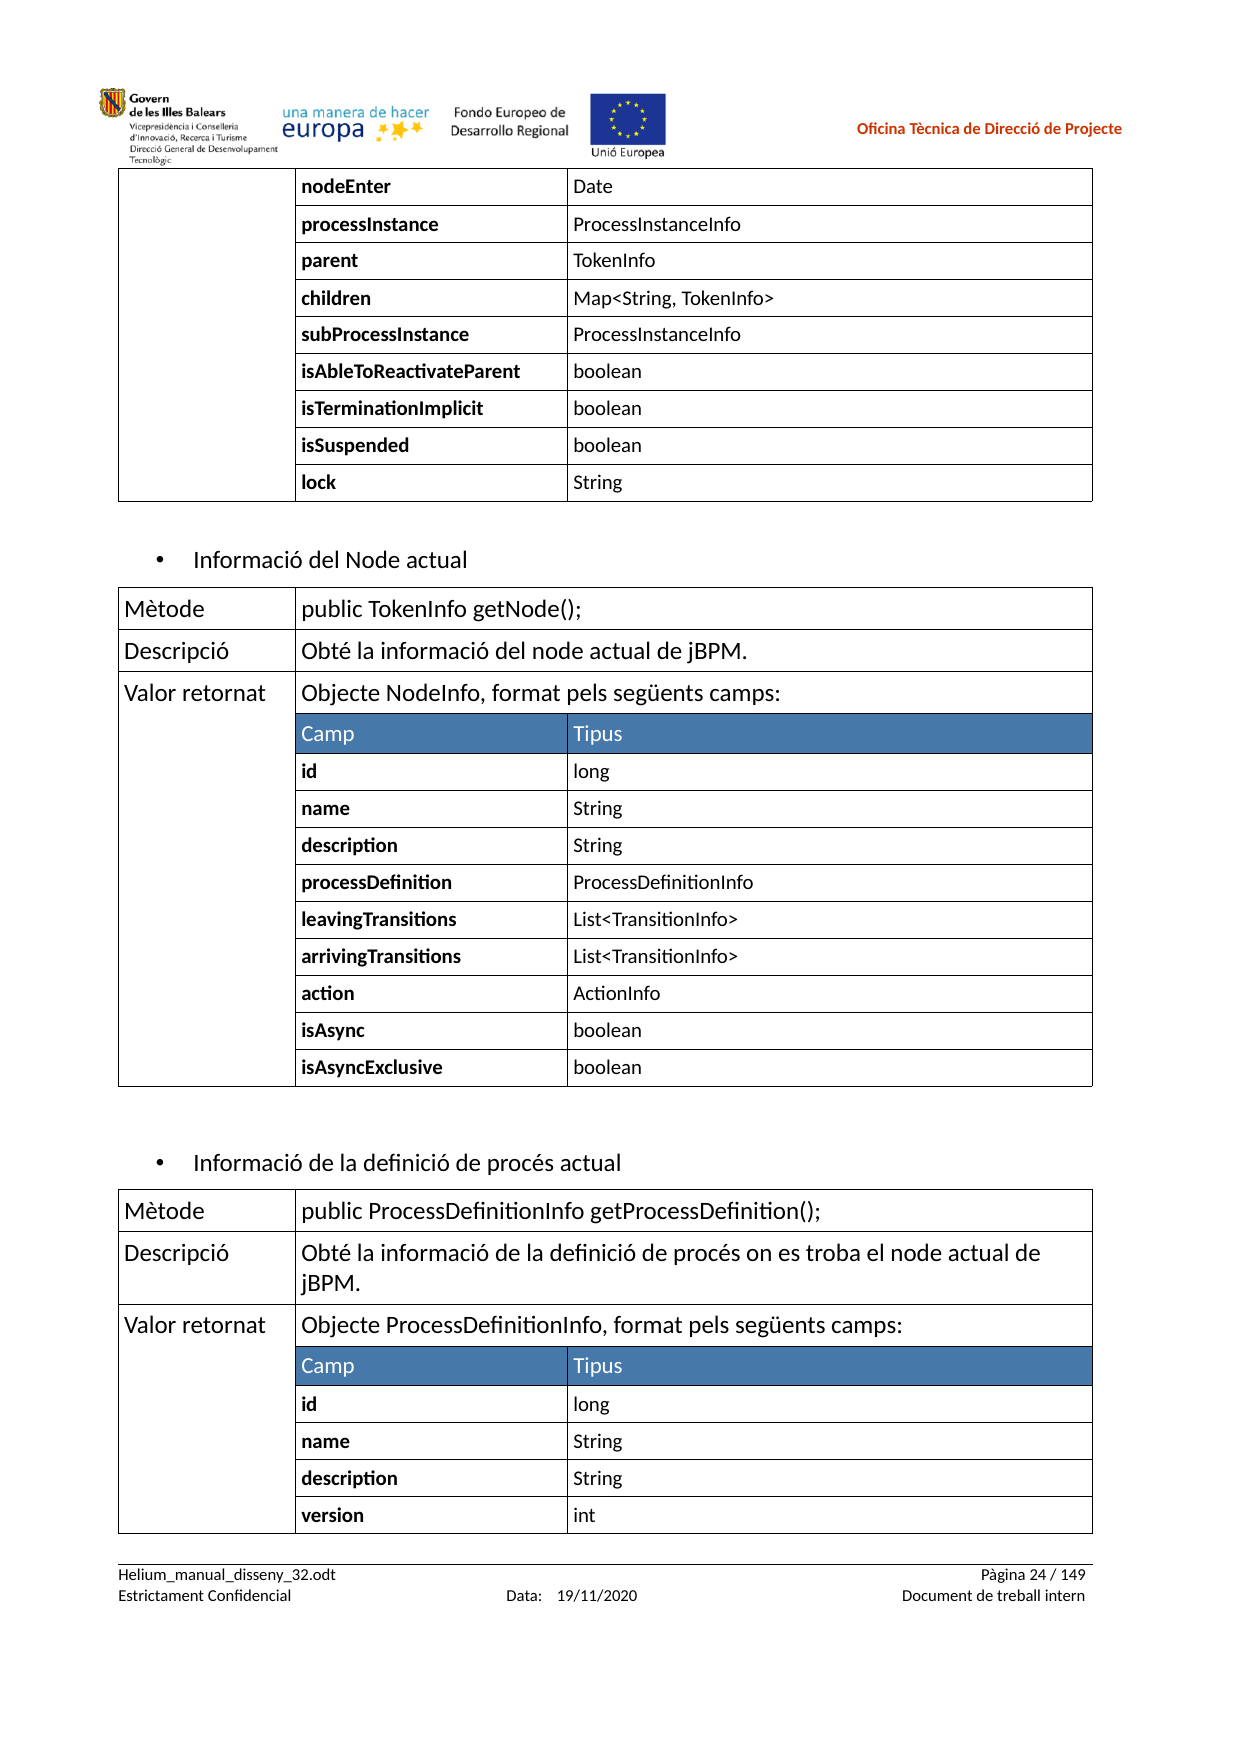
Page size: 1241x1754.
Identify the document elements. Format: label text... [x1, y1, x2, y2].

table_header public TokenInfo getNode(); [296, 588, 1092, 629]
table_header Mètode [119, 1190, 295, 1231]
table_cell parent [296, 243, 567, 279]
table_cell description [296, 828, 567, 864]
table_cell TokenInfo [568, 243, 1092, 279]
list Informació de la definició de procés actual [156, 1147, 1122, 1177]
table_cell ProcessDefinitionInfo [568, 865, 1092, 901]
table_cell boolean [568, 391, 1092, 427]
table_cell int [568, 1497, 1092, 1533]
table_cell processInstance [296, 206, 567, 242]
table_cell subProcessInstance [296, 317, 567, 353]
table_cell leavingTransitions [296, 902, 567, 938]
table_cell id [296, 754, 567, 790]
table_cell Camp [296, 714, 567, 753]
table_cell Valor retornat [119, 672, 295, 1086]
table_cell children [296, 280, 567, 316]
table_cell ActionInfo [568, 976, 1092, 1012]
table_header Mètode [119, 588, 295, 629]
table_cell [119, 169, 295, 501]
table_cell isTerminationImplicit [296, 391, 567, 427]
table_cell Camp [296, 1347, 567, 1385]
table_cell Obté la informació del node actual de jBPM. [296, 630, 1092, 671]
picture [99, 87, 668, 166]
table_cell name [296, 1423, 567, 1459]
table_cell String [568, 791, 1092, 827]
table_cell List<TransitionInfo> [568, 939, 1092, 974]
table_cell boolean [568, 1050, 1092, 1086]
table_cell List<TransitionInfo> [568, 902, 1092, 938]
table_cell isAsync [296, 1013, 567, 1048]
table_cell boolean [568, 354, 1092, 390]
table_cell String [568, 465, 1092, 501]
table_cell Objecte ProcessDefinitionInfo, format pels següents camps: [296, 1305, 1092, 1346]
table_cell isAbleToReactivateParent [296, 354, 567, 390]
table_cell Date [568, 169, 1092, 205]
table_cell action [296, 976, 567, 1012]
table_cell Descripció [119, 630, 295, 671]
table_cell Descripció [119, 1232, 295, 1304]
table_cell isSuspended [296, 428, 567, 464]
table_cell String [568, 1423, 1092, 1459]
table_cell long [568, 754, 1092, 790]
table_cell description [296, 1460, 567, 1496]
table_cell Obté la informació de la definició de procés on es troba el node actual de jBPM. [296, 1232, 1092, 1304]
table_cell isAsyncExclusive [296, 1050, 567, 1086]
table_cell processDefinition [296, 865, 567, 901]
table_cell String [568, 1460, 1092, 1496]
table_cell Objecte NodeInfo, format pels següents camps: [296, 672, 1092, 713]
table_cell Valor retornat [119, 1305, 295, 1533]
table_cell Tipus [568, 714, 1092, 753]
table_cell long [568, 1386, 1092, 1422]
table_cell String [568, 828, 1092, 864]
table_cell nodeEnter [296, 169, 567, 205]
table_cell Tipus [568, 1347, 1092, 1385]
table_cell lock [296, 465, 567, 501]
table_cell Map<String, TokenInfo> [568, 280, 1092, 316]
table_header public ProcessDefinitionInfo getProcessDefinition(); [296, 1190, 1092, 1231]
table_cell boolean [568, 1013, 1092, 1048]
table_cell boolean [568, 428, 1092, 464]
table_cell ProcessInstanceInfo [568, 317, 1092, 353]
list Informació del Node actual [156, 544, 1122, 574]
table_cell version [296, 1497, 567, 1533]
table_cell arrivingTransitions [296, 939, 567, 974]
table_cell ProcessInstanceInfo [568, 206, 1092, 242]
table_cell id [296, 1386, 567, 1422]
table_cell name [296, 791, 567, 827]
